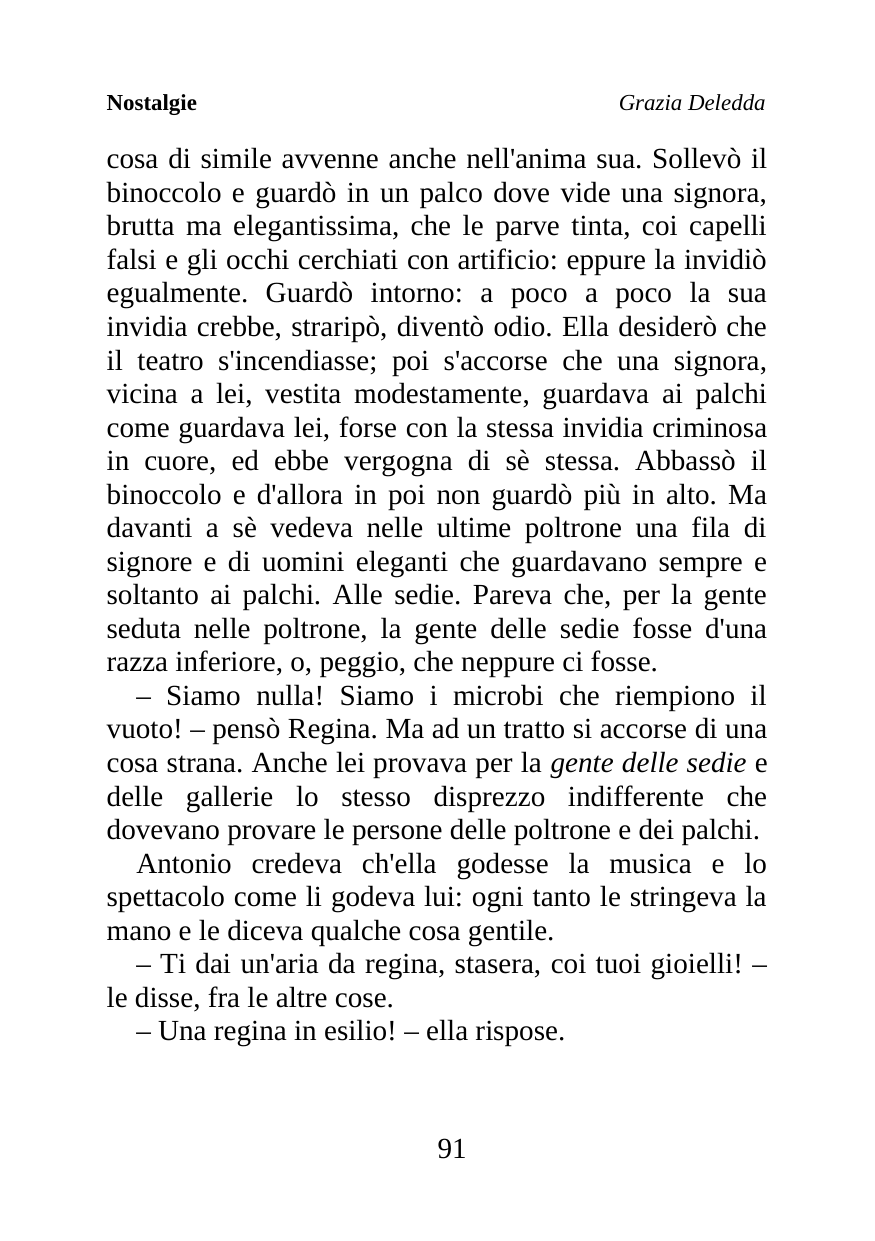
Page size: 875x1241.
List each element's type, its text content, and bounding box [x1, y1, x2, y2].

text – Una regina in esilio! – ella rispose. [106, 1013, 768, 1047]
text – Siamo nulla! Siamo i microbi che riempiono il vuoto! – pensò Regina. Ma ad un tratto si accorse di una cosa strana. Anche lei provava per la gente delle sedie e delle gallerie lo stesso disprezzo indifferente che dovevano provare le persone delle poltrone e dei palchi. [106, 678, 768, 846]
text – Ti dai un'aria da regina, stasera, coi tuoi gioielli! – le disse, fra le altre cose. [106, 946, 768, 1013]
text Antonio credeva ch'ella godesse la musica e lo spettacolo come li godeva lui: ogni tanto le stringeva la mano e le diceva qualche cosa gentile. [106, 846, 768, 946]
text cosa di simile avvenne anche nell'anima sua. Sollevò il binoccolo e guardò in un palco dove vide una signora, brutta ma elegantissima, che le parve tinta, coi capelli falsi e gli occhi cerchiati con artificio: eppure la invidiò egualmente. Guardò intorno: a poco a poco la sua invidia crebbe, straripò, diventò odio. Ella desiderò che il teatro s'incendiasse; poi s'accorse che una signora, vicina a lei, vestita modestamente, guardava ai palchi come guardava lei, forse con la stessa invidia criminosa in cuore, ed ebbe vergogna di sè stessa. Abbassò il binoccolo e d'allora in poi non guardò più in alto. Ma davanti a sè vedeva nelle ultime poltrone una fila di signore e di uomini eleganti che guardavano sempre e soltanto ai palchi. Alle sedie. Pareva che, per la gente seduta nelle poltrone, la gente delle sedie fosse d'una razza inferiore, o, peggio, che neppure ci fosse. [106, 141, 768, 678]
